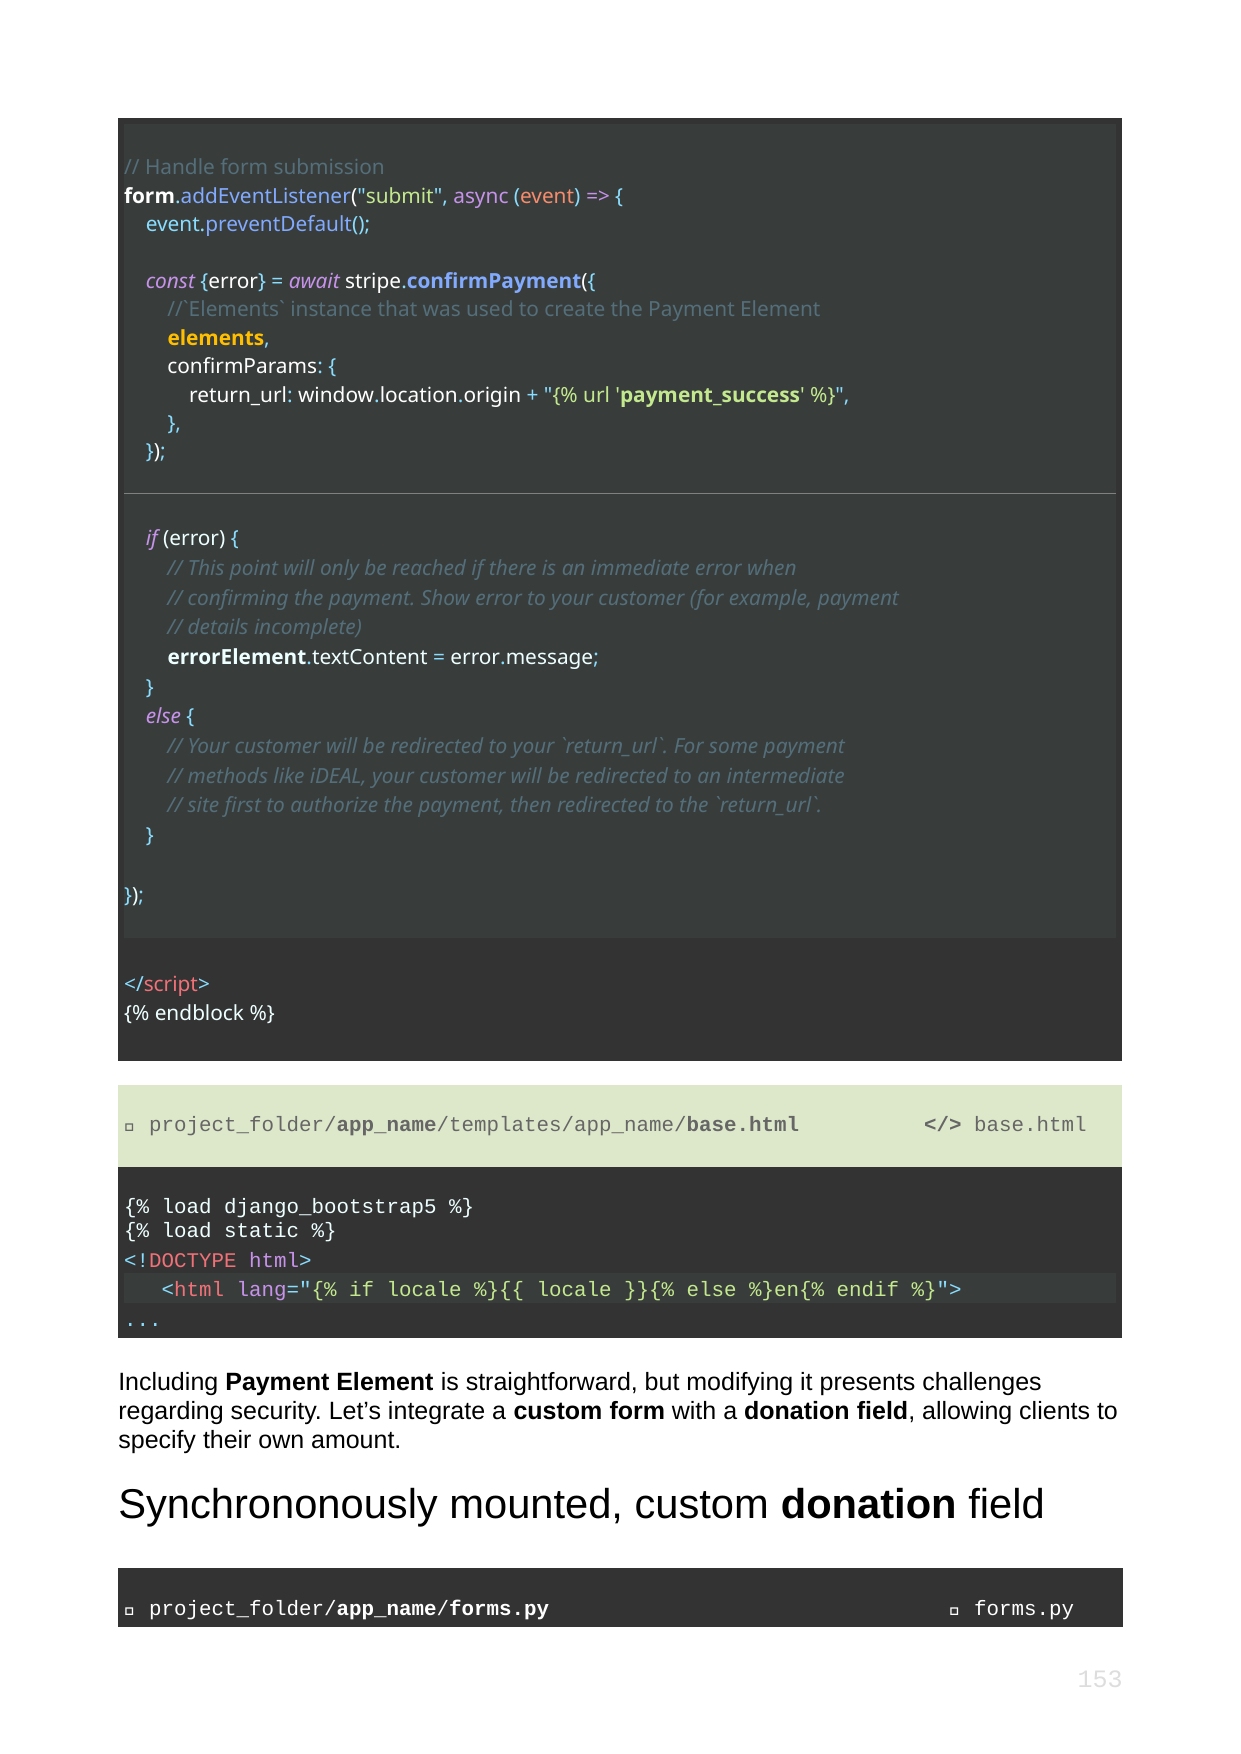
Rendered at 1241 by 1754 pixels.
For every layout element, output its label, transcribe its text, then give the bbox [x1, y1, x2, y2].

text Including Payment Element is straightforward, but modifying it presents challenges regarding security. Let’s integrate a custom form with a donation field, allowing clients to specify their own amount. [118, 1367, 1122, 1453]
table_header // Handle form submission form.addEventListener("submit", async (event) => { event.preventDefault(); const {error} = await stripe.confirmPayment({ //`Elements` instance that was used to create the Payment Element elements, confirmParams: { return_url: window.location.origin + "{% url 'payment_success' %}", }, }); if (error) { // This point will only be reached if there is an immediate error when // confirming the payment. Show error to your customer (for example, payment // details incomplete) errorElement.textContent = error.message; } else { // Your customer will be redirected to your `return_url`. For some payment // methods like iDEAL, your customer will be redirected to an intermediate // site first to authorize the payment, then redirected to the `return_url`. } }); </script> {% endblock %} [118, 118, 1122, 1061]
table_header 📝 project_folder/app_name/forms.py 🐍 forms.py [118, 1568, 1123, 1627]
table_header 📝 project_folder/app_name/templates/app_name/base.html </> base.html [118, 1085, 1122, 1167]
subtitle Synchrononously mounted, custom donation field [118, 1479, 1122, 1527]
table_cell {% load django_bootstrap5 %} {% load static %} <!DOCTYPE html> <html lang="{% if locale %}{{ locale }}{% else %}en{% endif %}"> ... [118, 1167, 1122, 1338]
